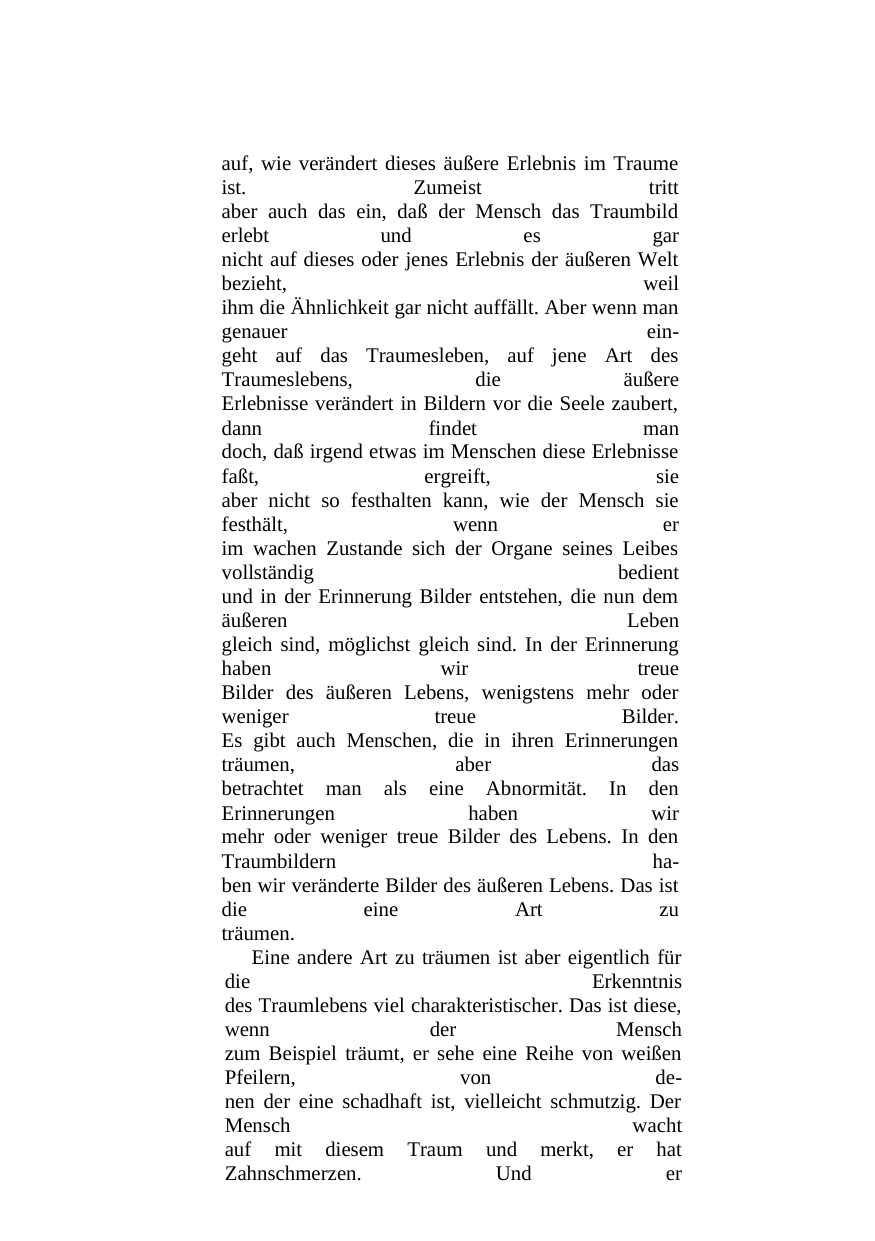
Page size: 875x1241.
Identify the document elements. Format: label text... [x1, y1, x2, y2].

text auf, wie verändert dieses äußere Erlebnis im Traume ist. Zumeist tritt aber auch das ein, daß der Mensch das Traumbild erlebt und es gar nicht auf dieses oder jenes Erlebnis der äußeren Welt bezieht, weil ihm die Ähnlichkeit gar nicht auffällt. Aber wenn man genauer ein- geht auf das Traumesleben, auf jene Art des Traumeslebens, die äußere Erlebnisse verändert in Bildern vor die Seele zaubert, dann findet man doch, daß irgend etwas im Menschen diese Erlebnisse faßt, ergreift, sie aber nicht so festhalten kann, wie der Mensch sie festhält, wenn er im wachen Zustande sich der Organe seines Leibes vollständig bedient und in der Erinnerung Bilder entstehen, die nun dem äußeren Leben gleich sind, möglichst gleich sind. In der Erinnerung haben wir treue Bilder des äußeren Lebens, wenigstens mehr oder weniger treue Bilder. Es gibt auch Menschen, die in ihren Erinnerungen träumen, aber das betrachtet man als eine Abnormität. In den Erinnerungen haben wir mehr oder weniger treue Bilder des Lebens. In den Traumbildern ha- ben wir veränderte Bilder des äußeren Lebens. Das ist die eine Art zu träumen. [221, 151, 679, 945]
text Eine andere Art zu träumen ist aber eigentlich für die Erkenntnis des Traumlebens viel charakteristischer. Das ist diese, wenn der Mensch zum Beispiel träumt, er sehe eine Reihe von weißen Pfeilern, von de- nen der eine schadhaft ist, vielleicht schmutzig. Der Mensch wacht auf mit diesem Traum und merkt, er hat Zahnschmerzen. Und er [224, 945, 682, 1185]
